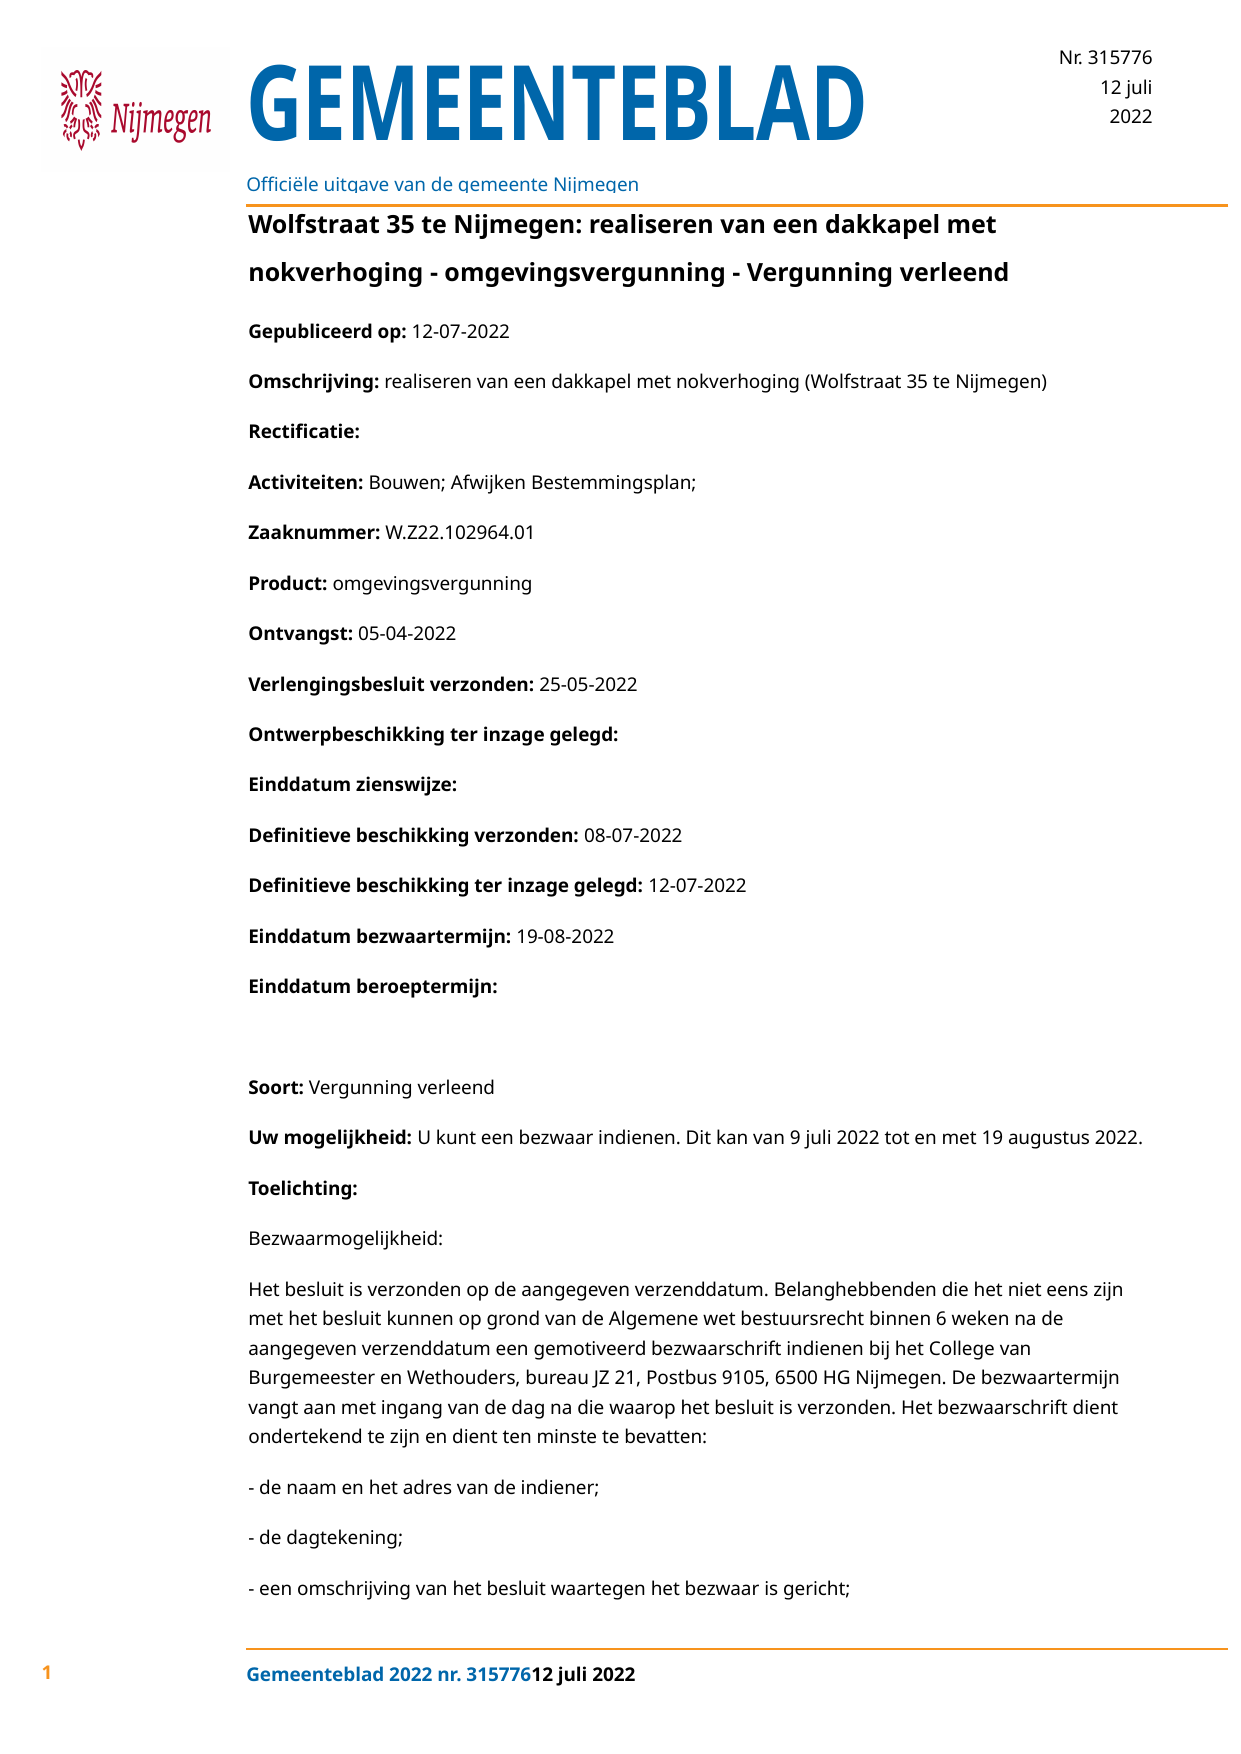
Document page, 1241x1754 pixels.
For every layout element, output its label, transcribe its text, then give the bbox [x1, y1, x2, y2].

text Einddatum zienswijze: [248, 772, 1152, 797]
text Omschrijving: realiseren van een dakkapel met nokverhoging (Wolfstraat 35 te Nijmegen) [248, 368, 1152, 394]
text Definitieve beschikking ter inzage gelegd: 12-07-2022 [248, 872, 1152, 898]
text - een omschrijving van het besluit waartegen het bezwaar is gericht; [248, 1575, 1152, 1601]
text Bezwaarmogelijkheid: [248, 1225, 1152, 1251]
picture [41, 47, 231, 172]
text Toelichting: [248, 1175, 1152, 1201]
text Ontwerpbeschikking ter inzage gelegd: [248, 721, 1152, 747]
text Product: omgevingsvergunning [248, 570, 1152, 596]
text Rectificatie: [248, 419, 1152, 444]
text Einddatum bezwaartermijn: 19-08-2022 [248, 923, 1152, 949]
text Definitieve beschikking verzonden: 08-07-2022 [248, 822, 1152, 848]
text Zaaknummer: W.Z22.102964.01 [248, 519, 1152, 545]
text Gepubliceerd op: 12-07-2022 [248, 318, 1152, 344]
text Ontvangst: 05-04-2022 [248, 620, 1152, 646]
text - de dagtekening; [248, 1524, 1152, 1550]
text Verlengingsbesluit verzonden: 25-05-2022 [248, 671, 1152, 697]
text Uw mogelijkheid: U kunt een bezwaar indienen. Dit kan van 9 juli 2022 tot en met 19 augustus 2022. [248, 1124, 1152, 1150]
text - de naam en het adres van de indiener; [248, 1474, 1152, 1500]
text Einddatum beroeptermijn: [248, 973, 1152, 999]
text Soort: Vergunning verleend [248, 1074, 1152, 1100]
text Activiteiten: Bouwen; Afwijken Bestemmingsplan; [248, 469, 1152, 495]
text Het besluit is verzonden op de aangegeven verzenddatum. Belanghebbenden die het niet eens zijn met het besluit kunnen op grond van de Algemene wet bestuursrecht binnen 6 weken na de aangegeven verzenddatum een gemotiveerd bezwaarschrift indienen bij het College van Burgemeester en Wethouders, bureau JZ 21, Postbus 9105, 6500 HG Nijmegen. De bezwaartermijn vangt aan met ingang van de dag na die waarop het besluit is verzonden. Het bezwaarschrift dient ondertekend te zijn en dient ten minste te bevatten: [248, 1276, 1152, 1449]
text Wolfstraat 35 te Nijmegen: realiseren van een dakkapel met nokverhoging - omgevingsvergunning - Vergunning verleend [248, 207, 1152, 288]
